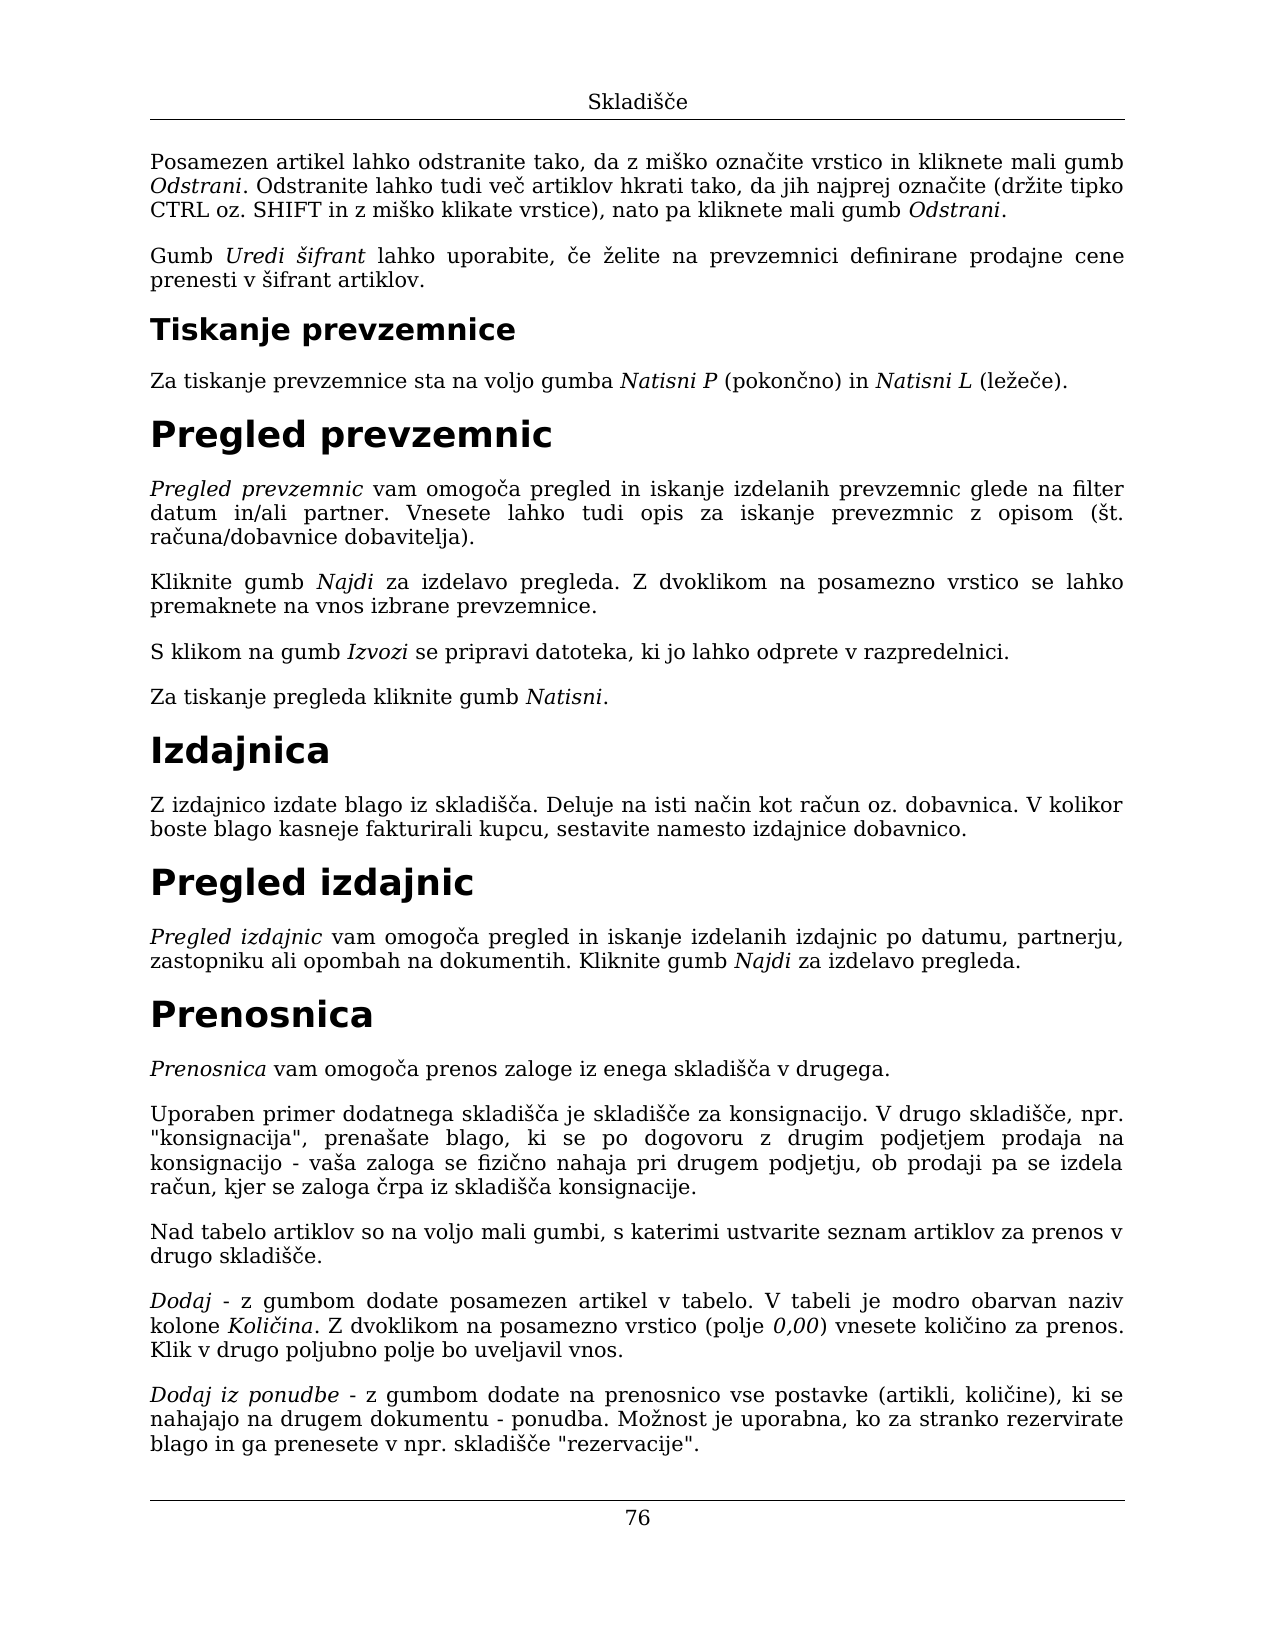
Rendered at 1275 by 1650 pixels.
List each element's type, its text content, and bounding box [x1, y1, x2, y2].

text Uporaben primer dodatnega skladišča je skladišče za konsignacijo. V drugo skladišče, npr. "konsignacija", prenašate blago, ki se po dogovoru z drugim podjetjem prodaja na konsignacijo - vaša zaloga se fizično nahaja pri drugem podjetju, ob prodaji pa se izdela račun, kjer se zaloga črpa iz skladišča konsignacije. [150, 1102, 1125, 1199]
text Dodaj - z gumbom dodate posamezen artikel v tabelo. V tabeli je modro obarvan naziv kolone Količina. Z dvoklikom na posamezno vrstico (polje 0,00) vnesete količino za prenos. Klik v drugo poljubno polje bo uveljavil vnos. [150, 1289, 1125, 1362]
text Z izdajnico izdate blago iz skladišča. Deluje na isti način kot račun oz. dobavnica. V kolikor boste blago kasneje fakturirali kupcu, sestavite namesto izdajnice dobavnico. [150, 793, 1125, 841]
text Prenosnica [150, 994, 1125, 1036]
text Gumb Uredi šifrant lahko uporabite, če želite na prevzemnici definirane prodajne cene prenesti v šifrant artiklov. [150, 244, 1125, 292]
text Prenosnica vam omogoča prenos zaloge iz enega skladišča v drugega. [150, 1057, 1125, 1081]
text Za tiskanje prevzemnice sta na voljo gumba Natisni P (pokončno) in Natisni L (ležeče). [150, 369, 1125, 393]
text Pregled izdajnic [150, 862, 1125, 904]
text S klikom na gumb Izvozi se pripravi datoteka, ki jo lahko odprete v razpredelnici. [150, 640, 1125, 664]
text Pregled prevzemnic vam omogoča pregled in iskanje izdelanih prevzemnic glede na filter datum in/ali partner. Vnesete lahko tudi opis za iskanje prevezmnic z opisom (št. računa/dobavnice dobavitelja). [150, 477, 1125, 549]
text Nad tabelo artiklov so na voljo mali gumbi, s katerimi ustvarite seznam artiklov za prenos v drugo skladišče. [150, 1220, 1125, 1269]
text Za tiskanje pregleda kliknite gumb Natisni. [150, 685, 1125, 709]
text Posamezen artikel lahko odstranite tako, da z miško označite vrstico in kliknete mali gumb Odstrani. Odstranite lahko tudi več artiklov hkrati tako, da jih najprej označite (držite tipko CTRL oz. SHIFT in z miško klikate vrstice), nato pa kliknete mali gumb Odstrani. [150, 150, 1125, 223]
text Dodaj iz ponudbe - z gumbom dodate na prenosnico vse postavke (artikli, količine), ki se nahajajo na drugem dokumentu - ponudba. Možnost je uporabna, ko za stranko rezervirate blago in ga prenesete v npr. skladišče "rezervacije". [150, 1383, 1125, 1456]
text Tiskanje prevzemnice [150, 313, 1125, 348]
text Izdajnica [150, 730, 1125, 772]
text Pregled prevzemnic [150, 414, 1125, 456]
text Kliknite gumb Najdi za izdelavo pregleda. Z dvoklikom na posamezno vrstico se lahko premaknete na vnos izbrane prevzemnice. [150, 570, 1125, 619]
text Pregled izdajnic vam omogoča pregled in iskanje izdelanih izdajnic po datumu, partnerju, zastopniku ali opombah na dokumentih. Kliknite gumb Najdi za izdelavo pregleda. [150, 925, 1125, 973]
